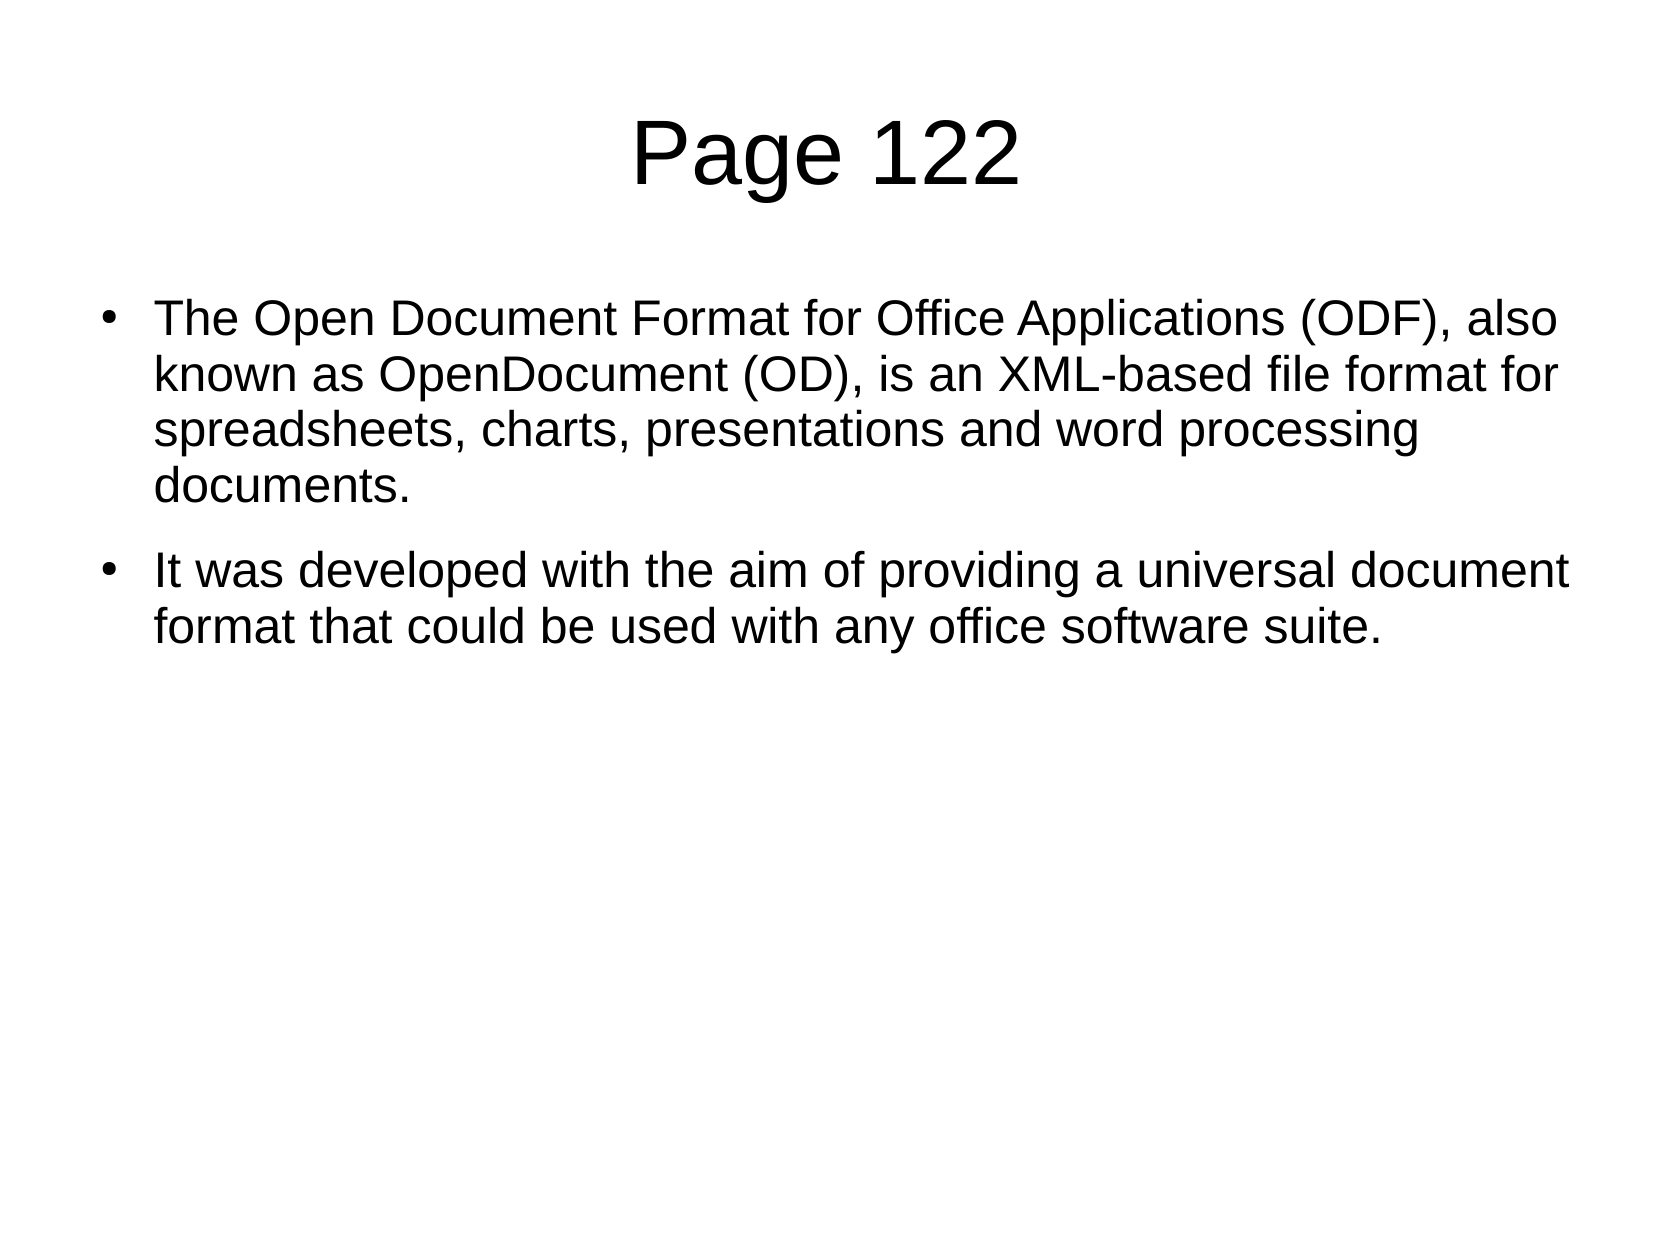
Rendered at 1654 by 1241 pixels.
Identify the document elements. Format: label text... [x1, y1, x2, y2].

title Page 122 [82, 49, 1571, 257]
list The Open Document Format for Office Applications (ODF), also known as OpenDocument (OD), is an XML-based file format for spreadsheets, charts, presentations and word processing documents. It was developed with the aim of providing a universal document format that could be used with any office software suite. [82, 290, 1571, 1109]
